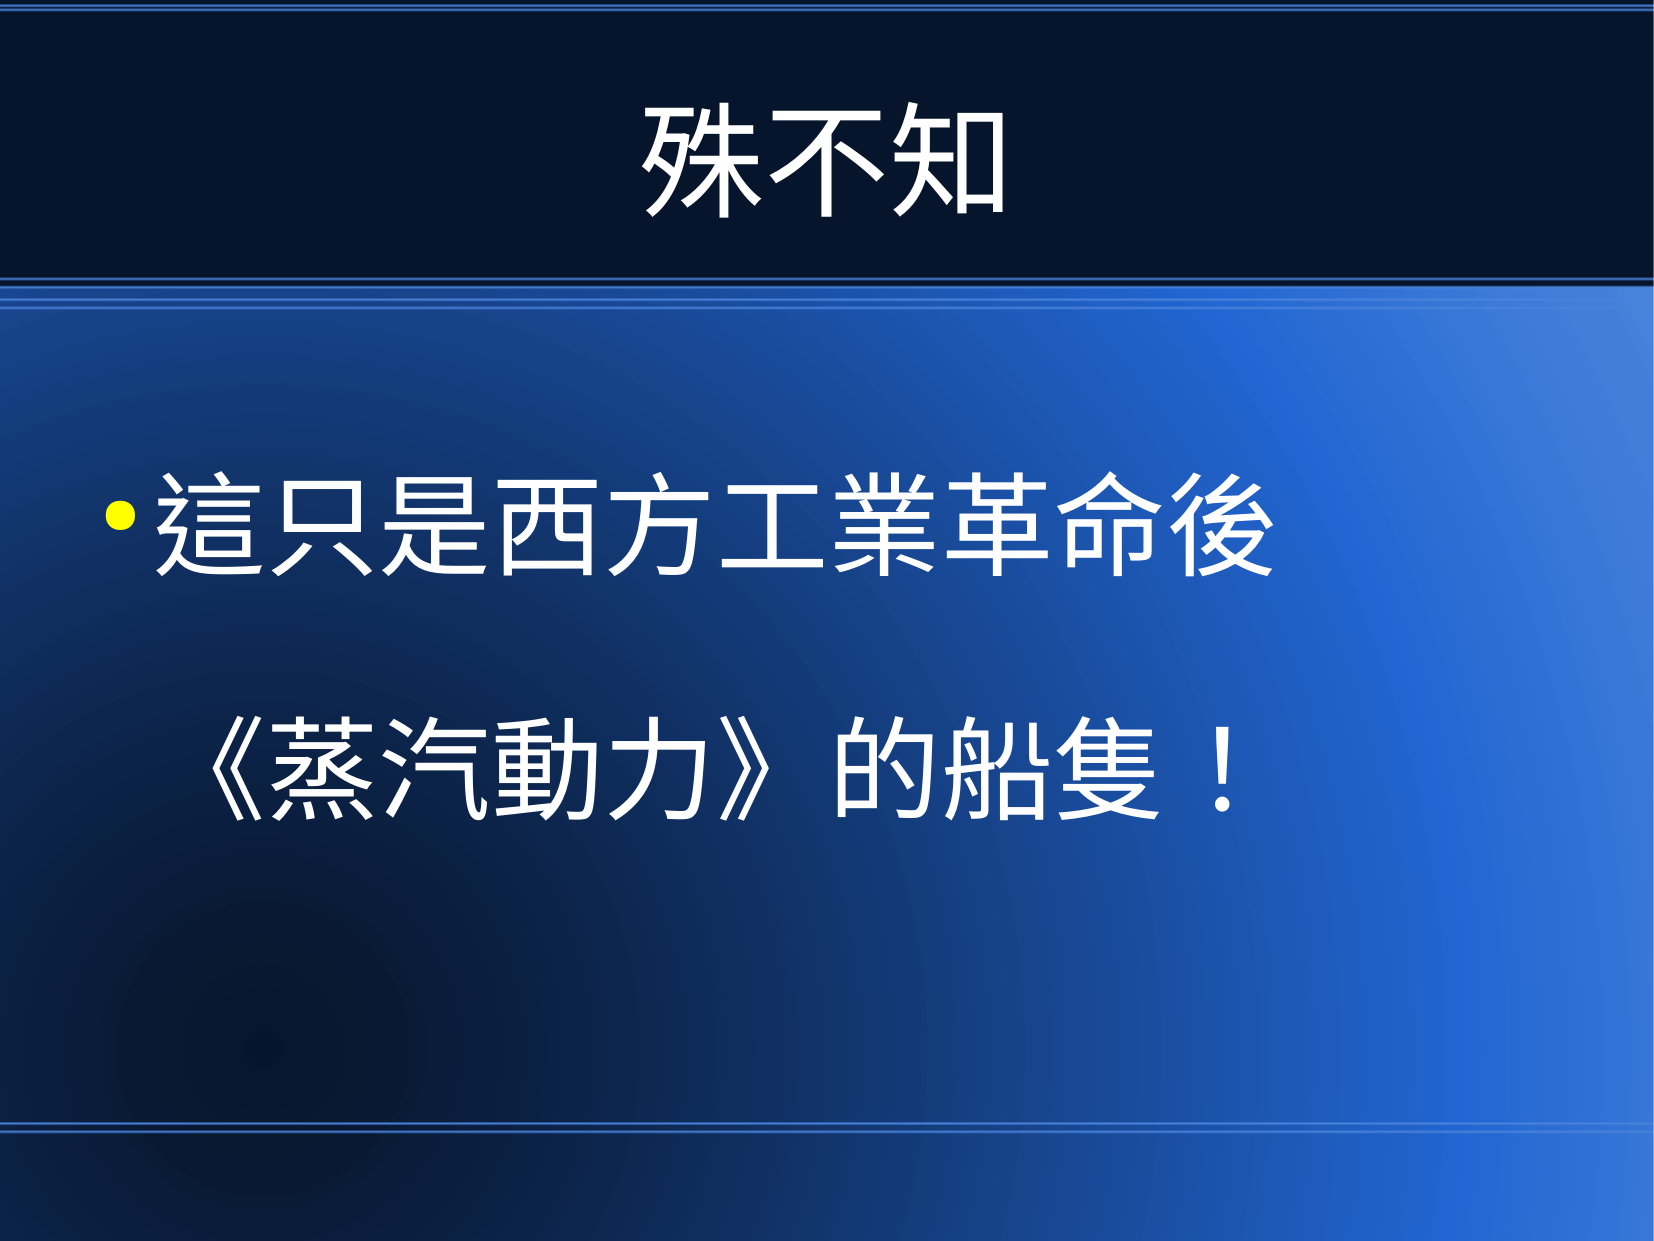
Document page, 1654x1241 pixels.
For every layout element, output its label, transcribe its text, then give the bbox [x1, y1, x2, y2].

list 這只是西方工業革命後 《蒸汽動力》的船隻！ [82, 355, 1571, 1241]
picture [0, 0, 1654, 1241]
title 殊不知 [82, 49, 1571, 257]
